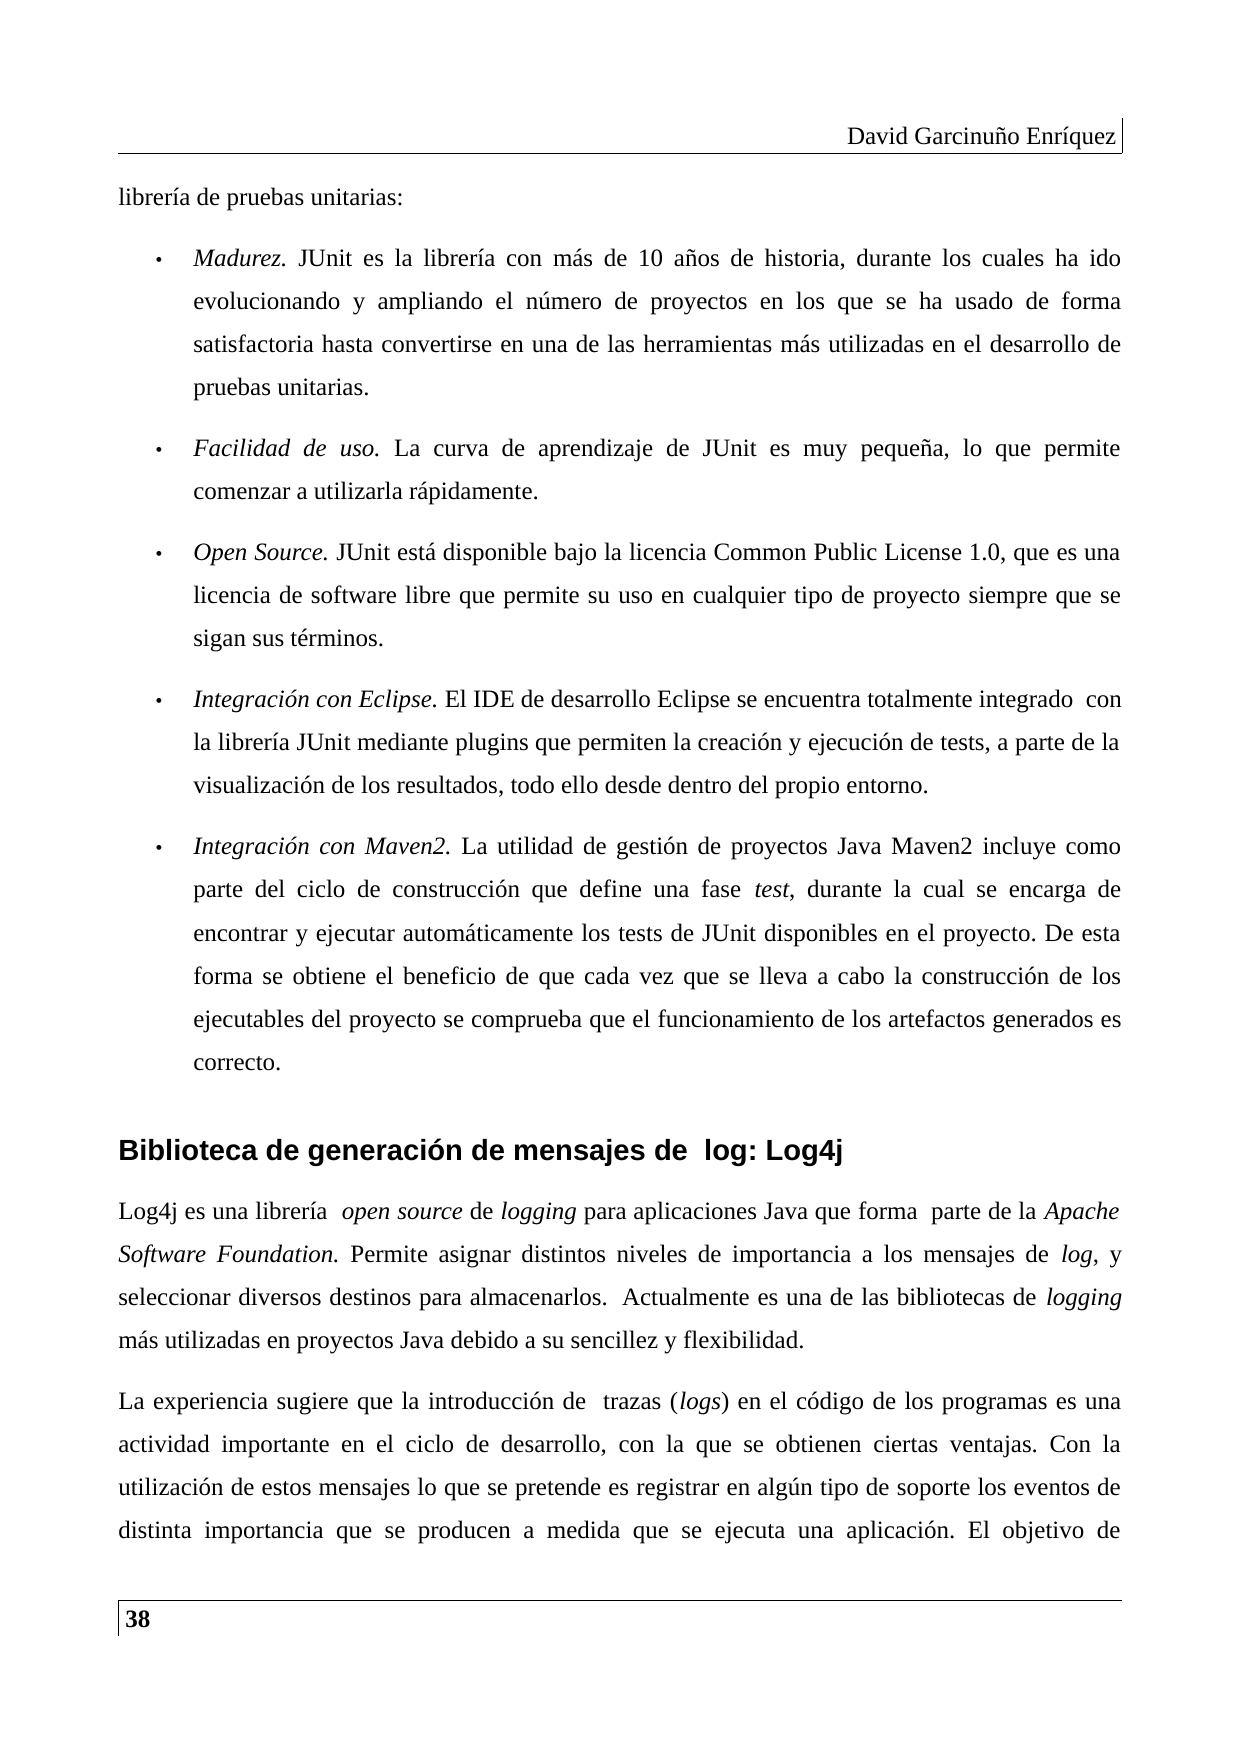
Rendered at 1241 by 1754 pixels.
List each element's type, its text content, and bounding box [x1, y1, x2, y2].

text Log4j es una librería open source de logging para aplicaciones Java que forma parte de la Apache Software Foundation. Permite asignar distintos niveles de importancia a los mensajes de log, y seleccionar diversos destinos para almacenarlos. Actualmente es una de las bibliotecas de logging más utilizadas en proyectos Java debido a su sencillez y flexibilidad. [118, 1196, 1122, 1354]
list Open Source. JUnit está disponible bajo la licencia Common Public License 1.0, que es una licencia de software libre que permite su uso en cualquier tipo de proyecto siempre que se sigan sus términos. [156, 537, 1122, 652]
list Integración con Maven2. La utilidad de gestión de proyectos Java Maven2 incluye como parte del ciclo de construcción que define una fase test, durante la cual se encarga de encontrar y ejecutar automáticamente los tests de JUnit disponibles en el proyecto. De esta forma se obtiene el beneficio de que cada vez que se lleva a cabo la construcción de los ejecutables del proyecto se comprueba que el funcionamiento de los artefactos generados es correcto. [156, 831, 1122, 1076]
text La experiencia sugiere que la introducción de trazas (logs) en el código de los programas es una actividad importante en el ciclo de desarrollo, con la que se obtienen ciertas ventajas. Con la utilización de estos mensajes lo que se pretende es registrar en algún tipo de soporte los eventos de distinta importancia que se producen a medida que se ejecuta una aplicación. El objetivo de [118, 1386, 1122, 1544]
subtitle Biblioteca de generación de mensajes de log: Log4j [118, 1133, 1122, 1166]
list Integración con Eclipse. El IDE de desarrollo Eclipse se encuentra totalmente integrado con la librería JUnit mediante plugins que permiten la creación y ejecución de tests, a parte de la visualización de los resultados, todo ello desde dentro del propio entorno. [156, 684, 1122, 799]
text librería de pruebas unitarias: [118, 182, 1122, 211]
list Facilidad de uso. La curva de aprendizaje de JUnit es muy pequeña, lo que permite comenzar a utilizarla rápidamente. [156, 433, 1122, 505]
list Madurez. JUnit es la librería con más de 10 años de historia, durante los cuales ha ido evolucionando y ampliando el número de proyectos en los que se ha usado de forma satisfactoria hasta convertirse en una de las herramientas más utilizadas en el desarrollo de pruebas unitarias. [156, 243, 1122, 401]
